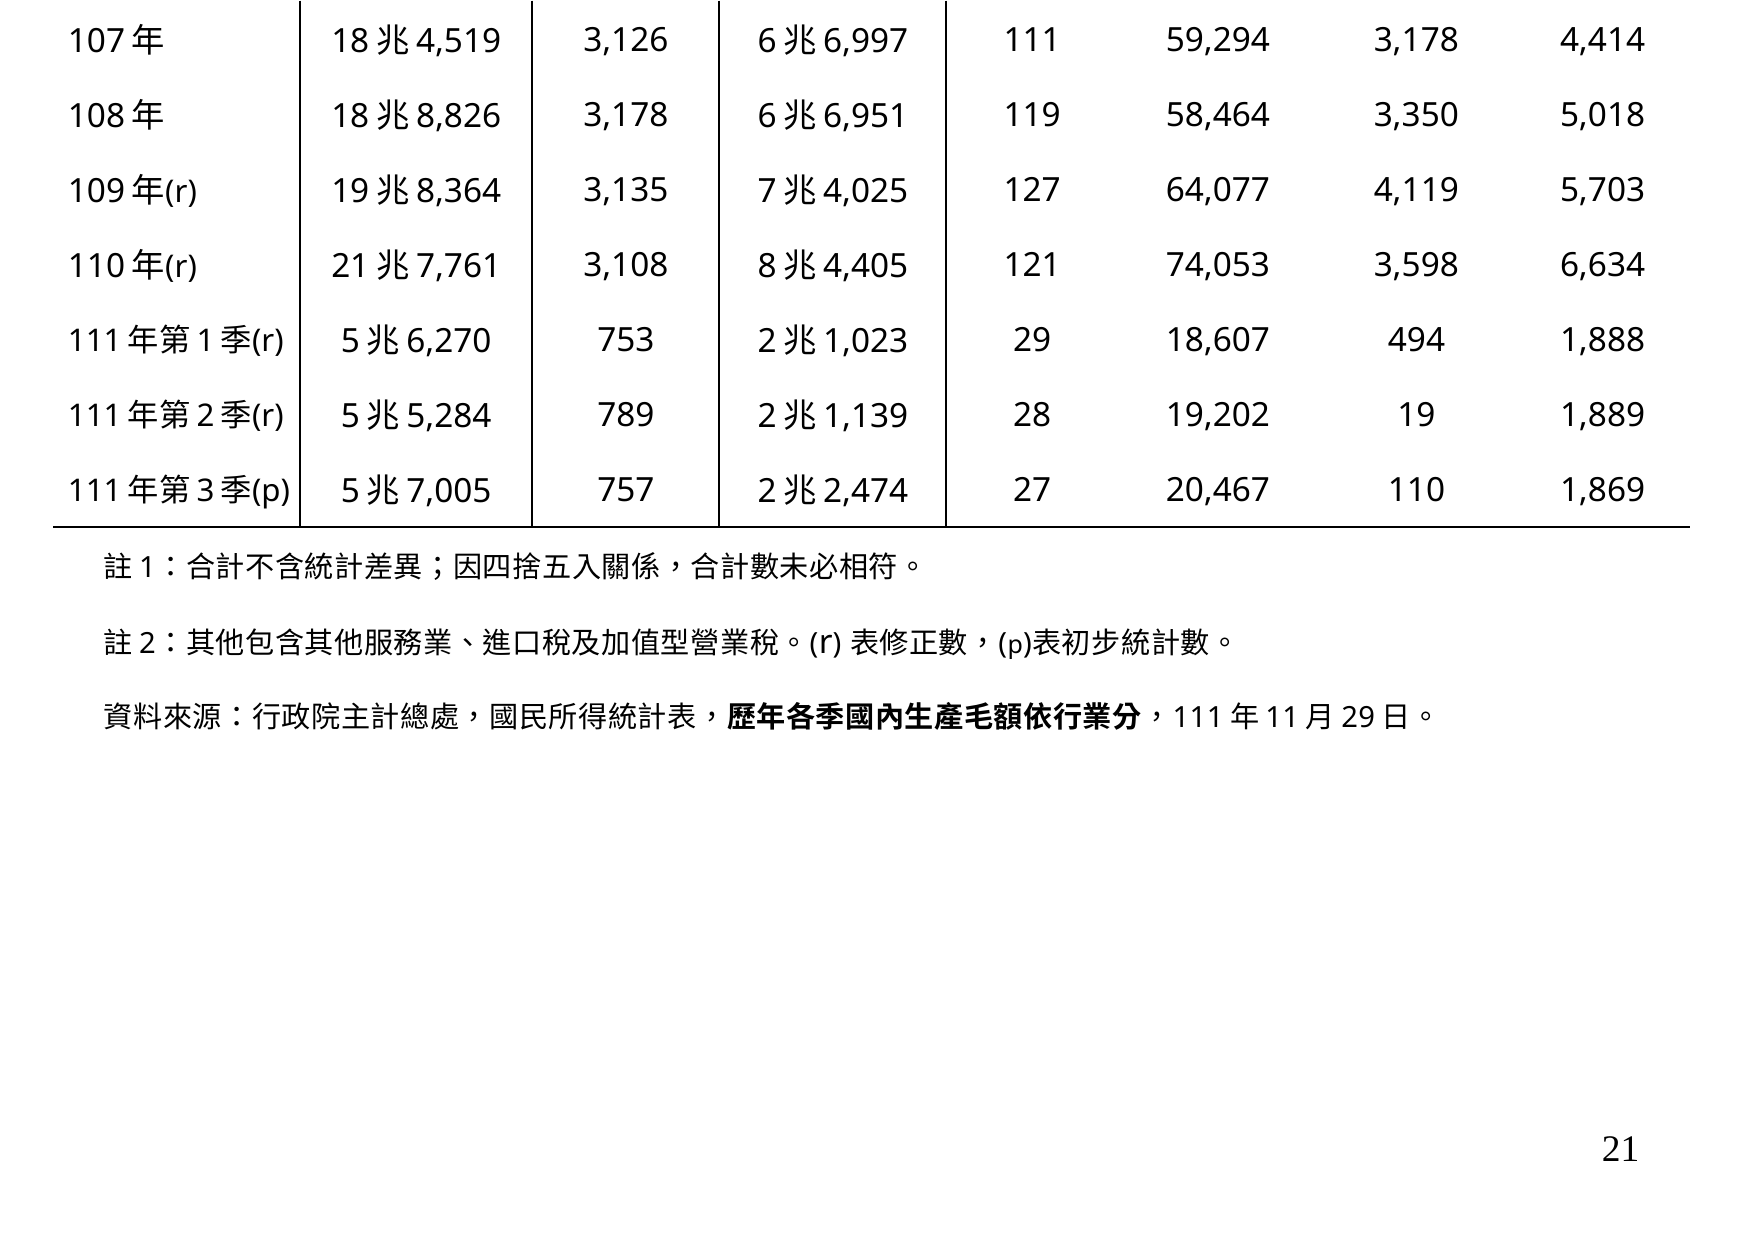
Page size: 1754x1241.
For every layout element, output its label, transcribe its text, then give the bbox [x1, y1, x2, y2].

table_cell 28 [947, 376, 1118, 451]
table_cell 64,077 [1118, 151, 1317, 226]
table_cell 18兆8,826 [301, 76, 531, 151]
table_cell 19兆8,364 [301, 151, 531, 226]
table_cell 119 [947, 76, 1118, 151]
table_cell 109年(r) [53, 151, 299, 226]
text 資料來源：行政院主計總處，國民所得統計表，歷年各季國內生產毛額依行業分，111年11月29日。 [103, 678, 1639, 753]
table_cell 58,464 [1118, 76, 1317, 151]
table_cell 5兆7,005 [301, 451, 531, 526]
table_cell 4,119 [1317, 151, 1515, 226]
table_cell 20,467 [1118, 451, 1317, 526]
table_cell 18,607 [1118, 301, 1317, 376]
table_cell 1,888 [1515, 301, 1689, 376]
table_cell 6兆6,997 [720, 1, 945, 76]
table_cell 111年第3季(p) [53, 451, 299, 526]
table_cell 1,889 [1515, 376, 1689, 451]
table_cell 110 [1317, 451, 1515, 526]
table_cell 111年第2季(r) [53, 376, 299, 451]
table_cell 19 [1317, 376, 1515, 451]
table_cell 2兆1,023 [720, 301, 945, 376]
table_cell 3,108 [533, 226, 718, 301]
table_cell 5兆5,284 [301, 376, 531, 451]
table_cell 108年 [53, 76, 299, 151]
text 註1：合計不含統計差異；因四捨五入關係，合計數未必相符。 [103, 528, 1639, 603]
table_cell 3,178 [533, 76, 718, 151]
table_cell 111年第1季(r) [53, 301, 299, 376]
table_cell 494 [1317, 301, 1515, 376]
text 註2：其他包含其他服務業、進口稅及加值型營業稅。(r) 表修正數，(p)表初步統計數。 [103, 603, 1639, 678]
table_cell 27 [947, 451, 1118, 526]
table_cell 1,869 [1515, 451, 1689, 526]
table_cell 111 [947, 1, 1118, 76]
table_cell 6,634 [1515, 226, 1689, 301]
table_cell 18兆4,519 [301, 1, 531, 76]
table_cell 3,178 [1317, 1, 1515, 76]
table_cell 8兆4,405 [720, 226, 945, 301]
table_cell 29 [947, 301, 1118, 376]
table_cell 5,018 [1515, 76, 1689, 151]
table_cell 5兆6,270 [301, 301, 531, 376]
table_cell 127 [947, 151, 1118, 226]
table_cell 3,598 [1317, 226, 1515, 301]
table_cell 74,053 [1118, 226, 1317, 301]
table_cell 2兆2,474 [720, 451, 945, 526]
table_cell 19,202 [1118, 376, 1317, 451]
table_cell 6兆6,951 [720, 76, 945, 151]
table_cell 753 [533, 301, 718, 376]
table_cell 7兆4,025 [720, 151, 945, 226]
table_cell 3,135 [533, 151, 718, 226]
table_cell 789 [533, 376, 718, 451]
table_cell 3,126 [533, 1, 718, 76]
table_cell 4,414 [1515, 1, 1689, 76]
table_cell 2兆1,139 [720, 376, 945, 451]
table_cell 107年 [53, 1, 299, 76]
table_cell 5,703 [1515, 151, 1689, 226]
table_cell 3,350 [1317, 76, 1515, 151]
table_cell 110年(r) [53, 226, 299, 301]
table_cell 757 [533, 451, 718, 526]
table_cell 121 [947, 226, 1118, 301]
table_cell 59,294 [1118, 1, 1317, 76]
table_cell 21兆7,761 [301, 226, 531, 301]
